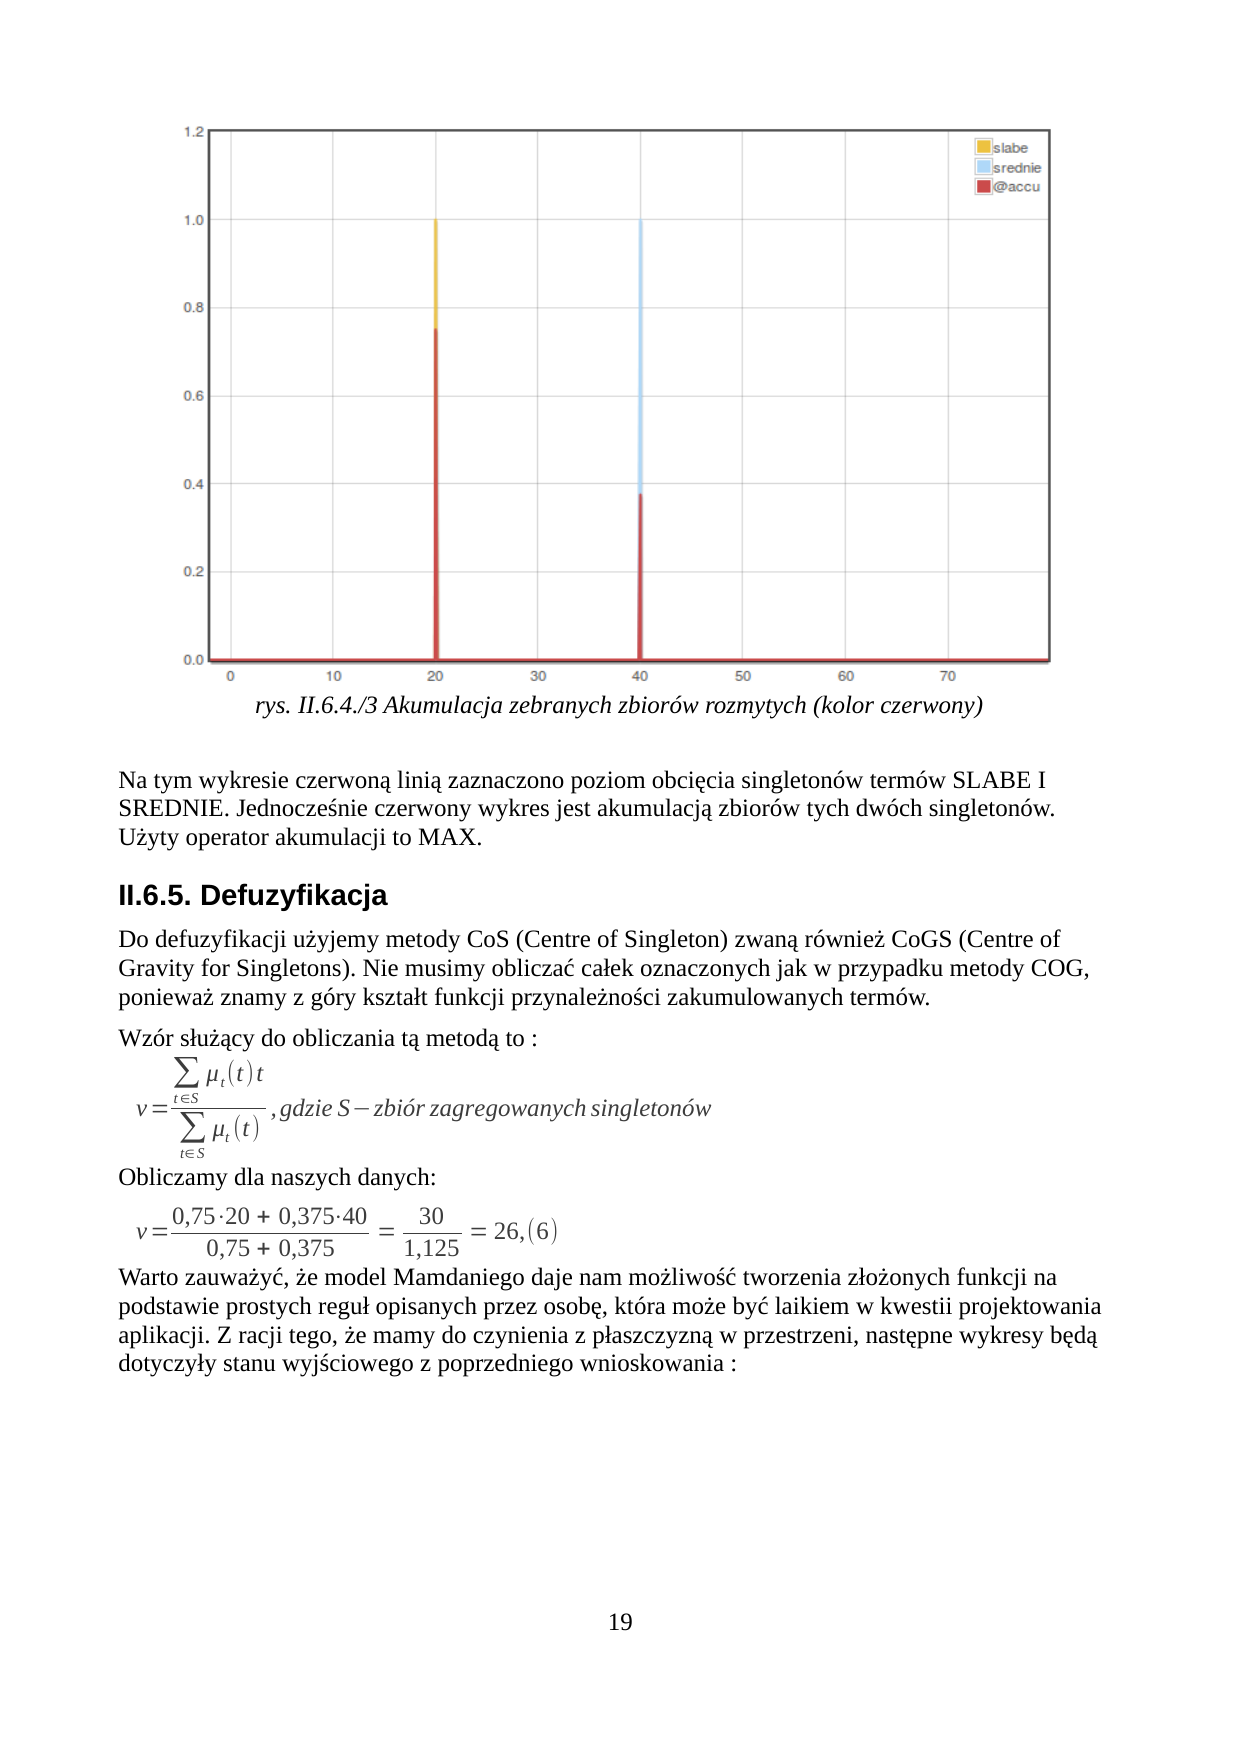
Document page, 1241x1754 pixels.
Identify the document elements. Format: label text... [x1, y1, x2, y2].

text Na tym wykresie czerwoną linią zaznaczono poziom obcięcia singletonów termów SLABE I SREDNIE. Jednocześnie czerwony wykres jest akumulacją zbiorów tych dwóch singletonów. Użyty operator akumulacji to MAX. [118, 765, 1122, 851]
text Obliczamy dla naszych danych: [118, 1064, 1122, 1191]
text Warto zauważyć, że model Mamdaniego daje nam możliwość tworzenia złożonych funkcji na podstawie prostych reguł opisanych przez osobę, która może być laikiem w kwestii projektowania aplikacji. Z racji tego, że mamy do czynienia z płaszczyzną w przestrzeni, następne wykresy będą dotyczyły stanu wyjściowego z poprzedniego wnioskowania : [118, 1203, 1122, 1377]
text Do defuzyfikacji użyjemy metody CoS (Centre of Singleton) zwaną również CoGS (Centre of Gravity for Singletons). Nie musimy obliczać całek oznaczonych jak w przypadku metody COG, ponieważ znamy z góry kształt funkcji przynależności zakumulowanych termów. [118, 924, 1122, 1011]
text Wzór służący do obliczania tą metodą to : [118, 1023, 1122, 1052]
text rys. II.6.4./3 Akumulacja zebranych zbiorów rozmytych (kolor czerwony) [118, 691, 1122, 719]
picture [169, 118, 1071, 691]
subtitle Defuzyfikacja [118, 878, 1122, 912]
